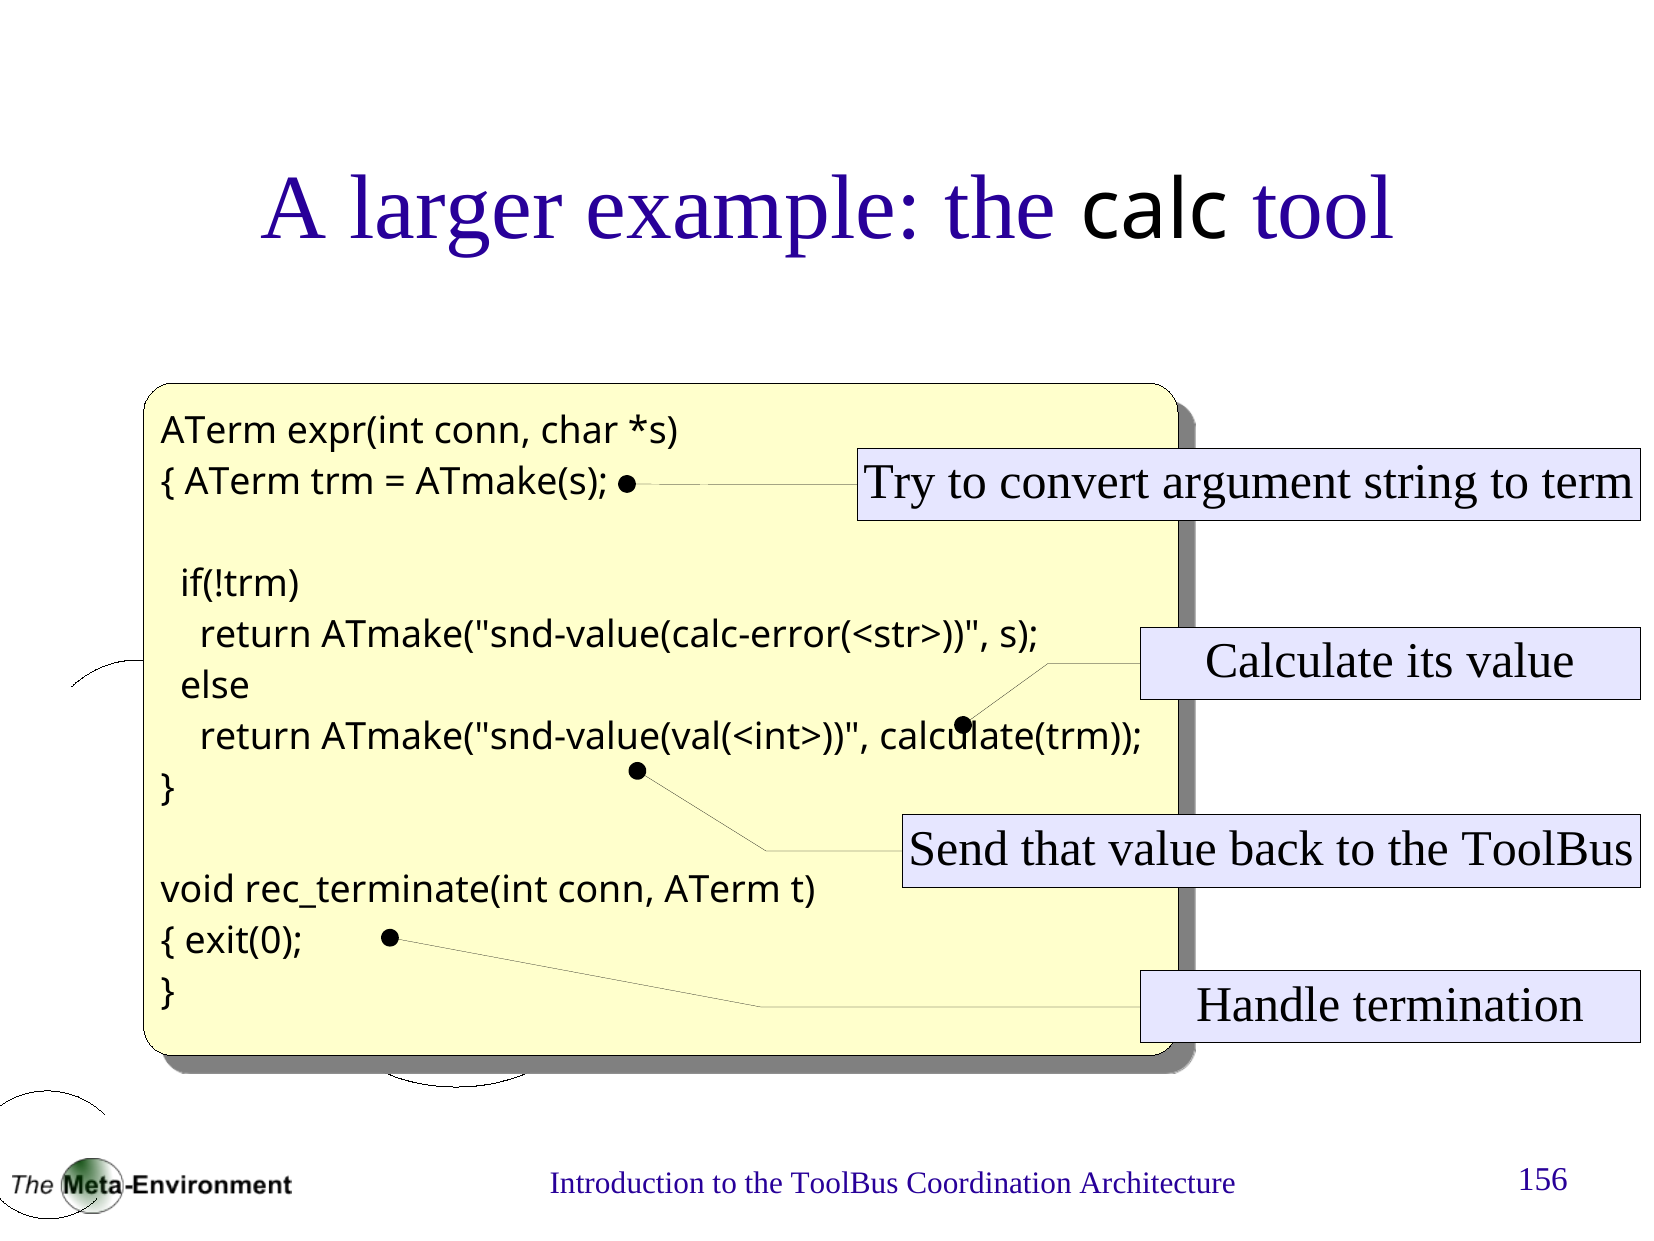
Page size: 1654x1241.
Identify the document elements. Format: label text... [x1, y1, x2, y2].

text_box Send that value back to the ToolBus [902, 814, 1641, 888]
text_box Calculate its value [1140, 627, 1641, 700]
text_box [1153, 1043, 1173, 1056]
text_box [1153, 700, 1179, 814]
title A larger example: the calc tool [121, 102, 1534, 311]
text_box Handle termination [1140, 970, 1641, 1043]
text_box [1153, 521, 1179, 627]
text_box [1153, 888, 1179, 970]
text_box Try to convert argument string to term [857, 448, 1641, 521]
text_box [143, 383, 1179, 1053]
text_box ATerm expr(int conn, char *s) { ATerm trm = ATmake(s); if(!trm) return ATmake("snd-value(calc-error(<str>))", s); else return ATmake("snd-value(val(<int>))", calculate(trm)); } void rec_terminate(int conn, ATerm t) { exit(0); } [160, 403, 1153, 1083]
picture [12, 1158, 292, 1214]
